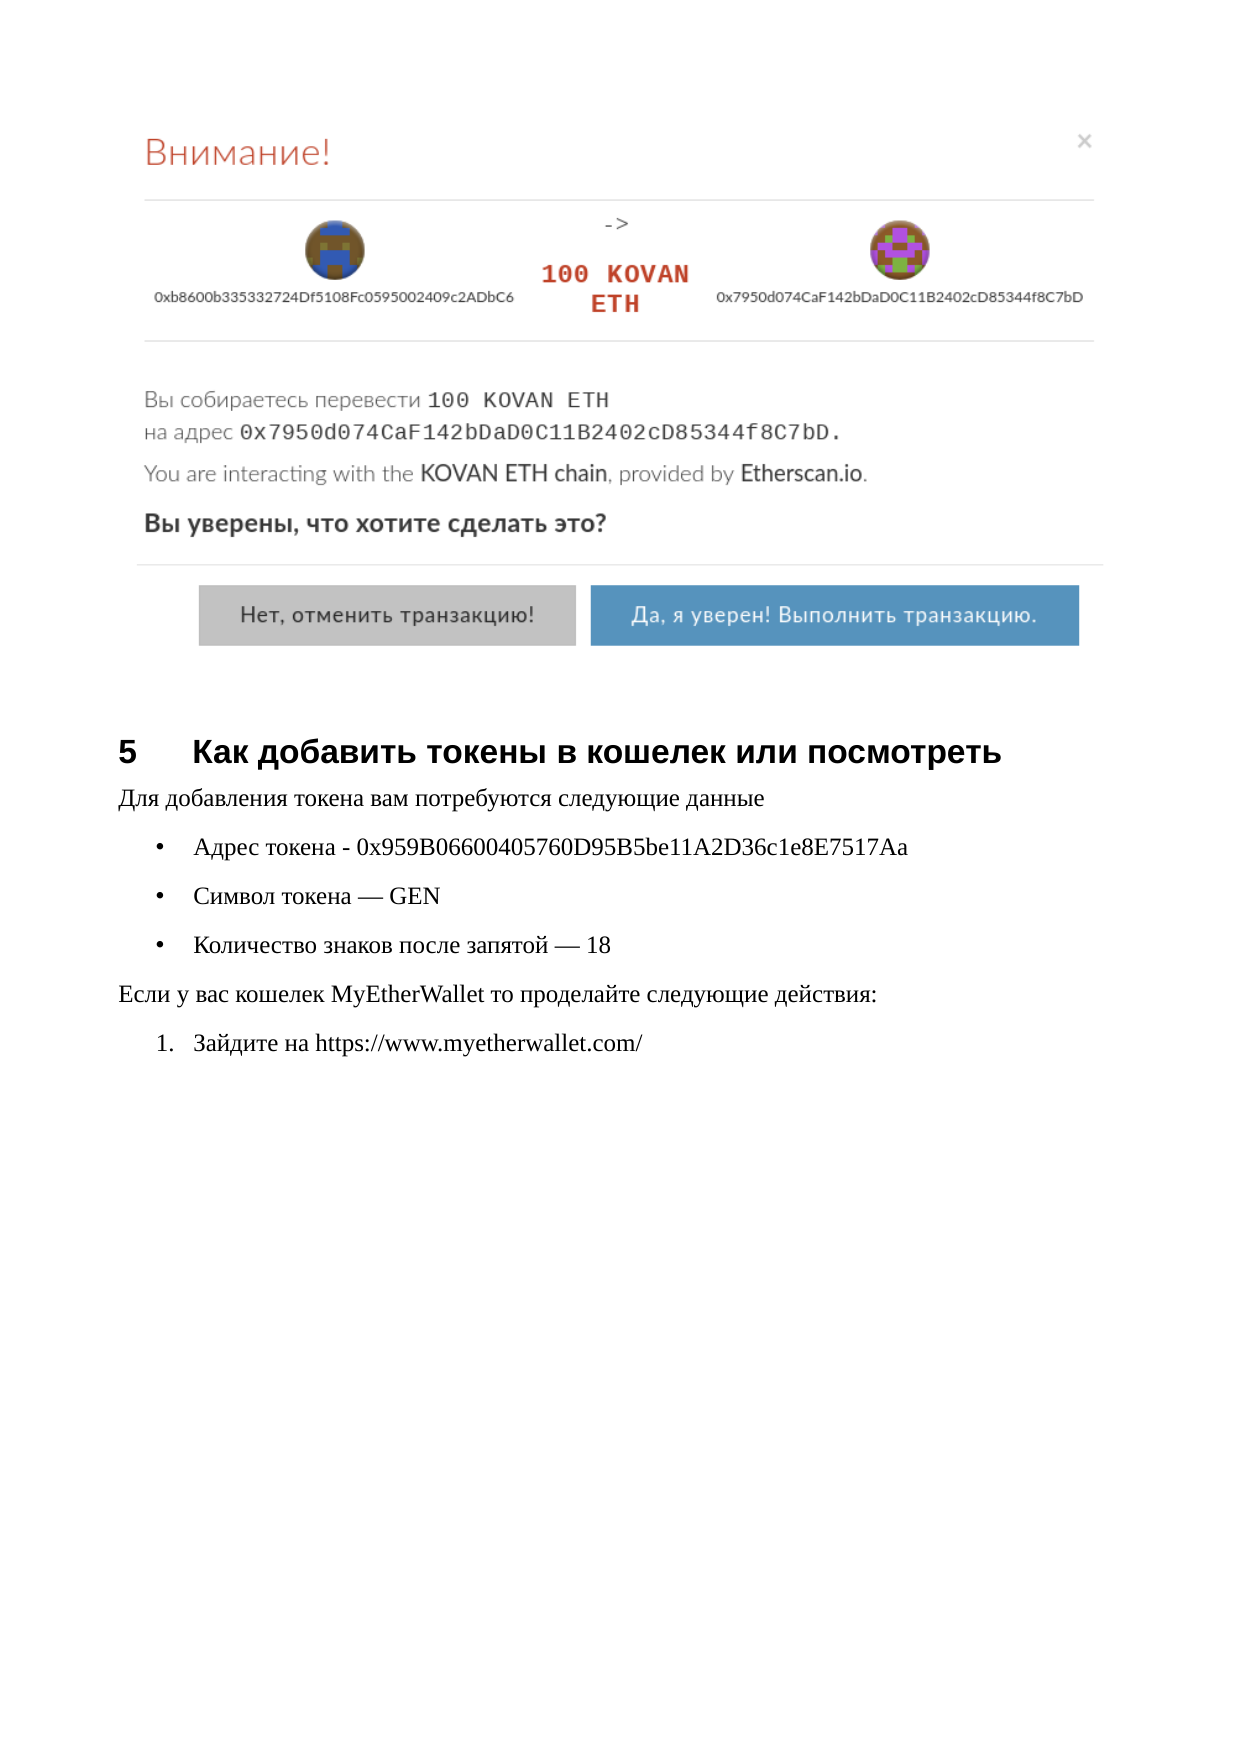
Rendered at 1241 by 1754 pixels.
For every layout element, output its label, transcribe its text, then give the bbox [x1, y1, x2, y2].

list Адрес токена - 0x959B06600405760D95B5be11A2D36c1e8E7517Aa [156, 832, 1122, 861]
list Зайдите на https://www.myetherwallet.com/ [156, 1028, 1122, 1057]
picture [136, 118, 1104, 657]
list Количество знаков после запятой — 18 [156, 930, 1122, 959]
list Символ токена — GEN [156, 881, 1122, 910]
text Для добавления токена вам потребуются следующие данные [118, 783, 1122, 812]
text Если у вас кошелек MyEtherWallet то проделайте следующие действия: [118, 979, 1122, 1008]
subtitle Как добавить токены в кошелек или посмотреть [118, 732, 1122, 771]
